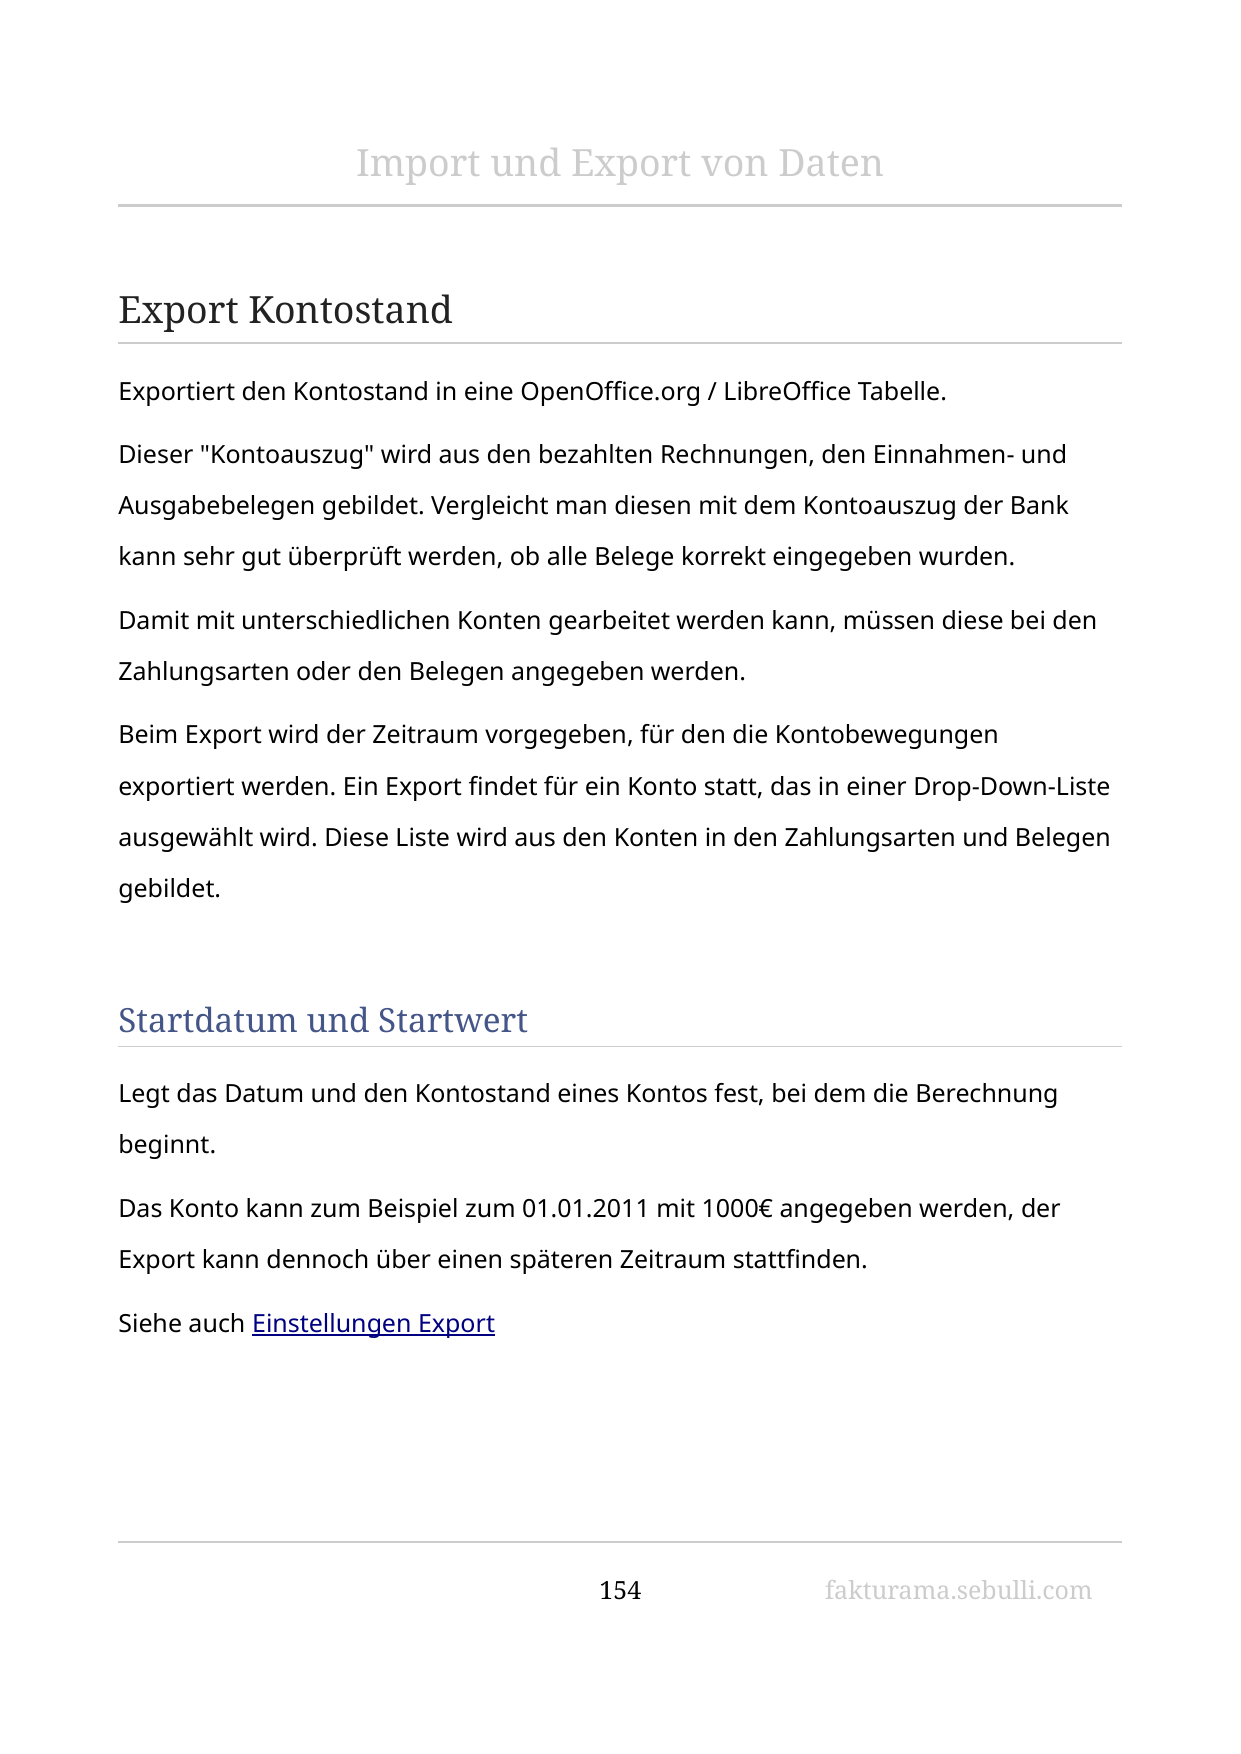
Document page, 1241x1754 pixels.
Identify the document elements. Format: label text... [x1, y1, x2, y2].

text Exportiert den Kontostand in eine OpenOffice.org / LibreOffice Tabelle. [118, 373, 1122, 407]
text Das Konto kann zum Beispiel zum 01.01.2011 mit 1000€ angegeben werden, der Export kann dennoch über einen späteren Zeitraum stattfinden. [118, 1191, 1122, 1276]
text Dieser "Kontoauszug" wird aus den bezahlten Rechnungen, den Einnahmen- und Ausgabebelegen gebildet. Vergleicht man diesen mit dem Kontoauszug der Bank kann sehr gut überprüft werden, ob alle Belege korrekt eingegeben wurden. [118, 437, 1122, 573]
text Legt das Datum und den Kontostand eines Kontos fest, bei dem die Berechnung beginnt. [118, 1076, 1122, 1161]
text Siehe auch Einstellungen Export [118, 1305, 1122, 1339]
subtitle Startdatum und Startwert [118, 996, 1122, 1046]
text Damit mit unterschiedlichen Konten gearbeitet werden kann, müssen diese bei den Zahlungsarten oder den Belegen angegeben werden. [118, 603, 1122, 688]
text Beim Export wird der Zeitraum vorgegeben, für den die Kontobewegungen exportiert werden. Ein Export findet für ein Konto statt, das in einer Drop-Down-Liste ausgewählt wird. Diese Liste wird aus den Konten in den Zahlungsarten und Belegen gebildet. [118, 717, 1122, 904]
subtitle Export Kontostand [118, 283, 1122, 342]
